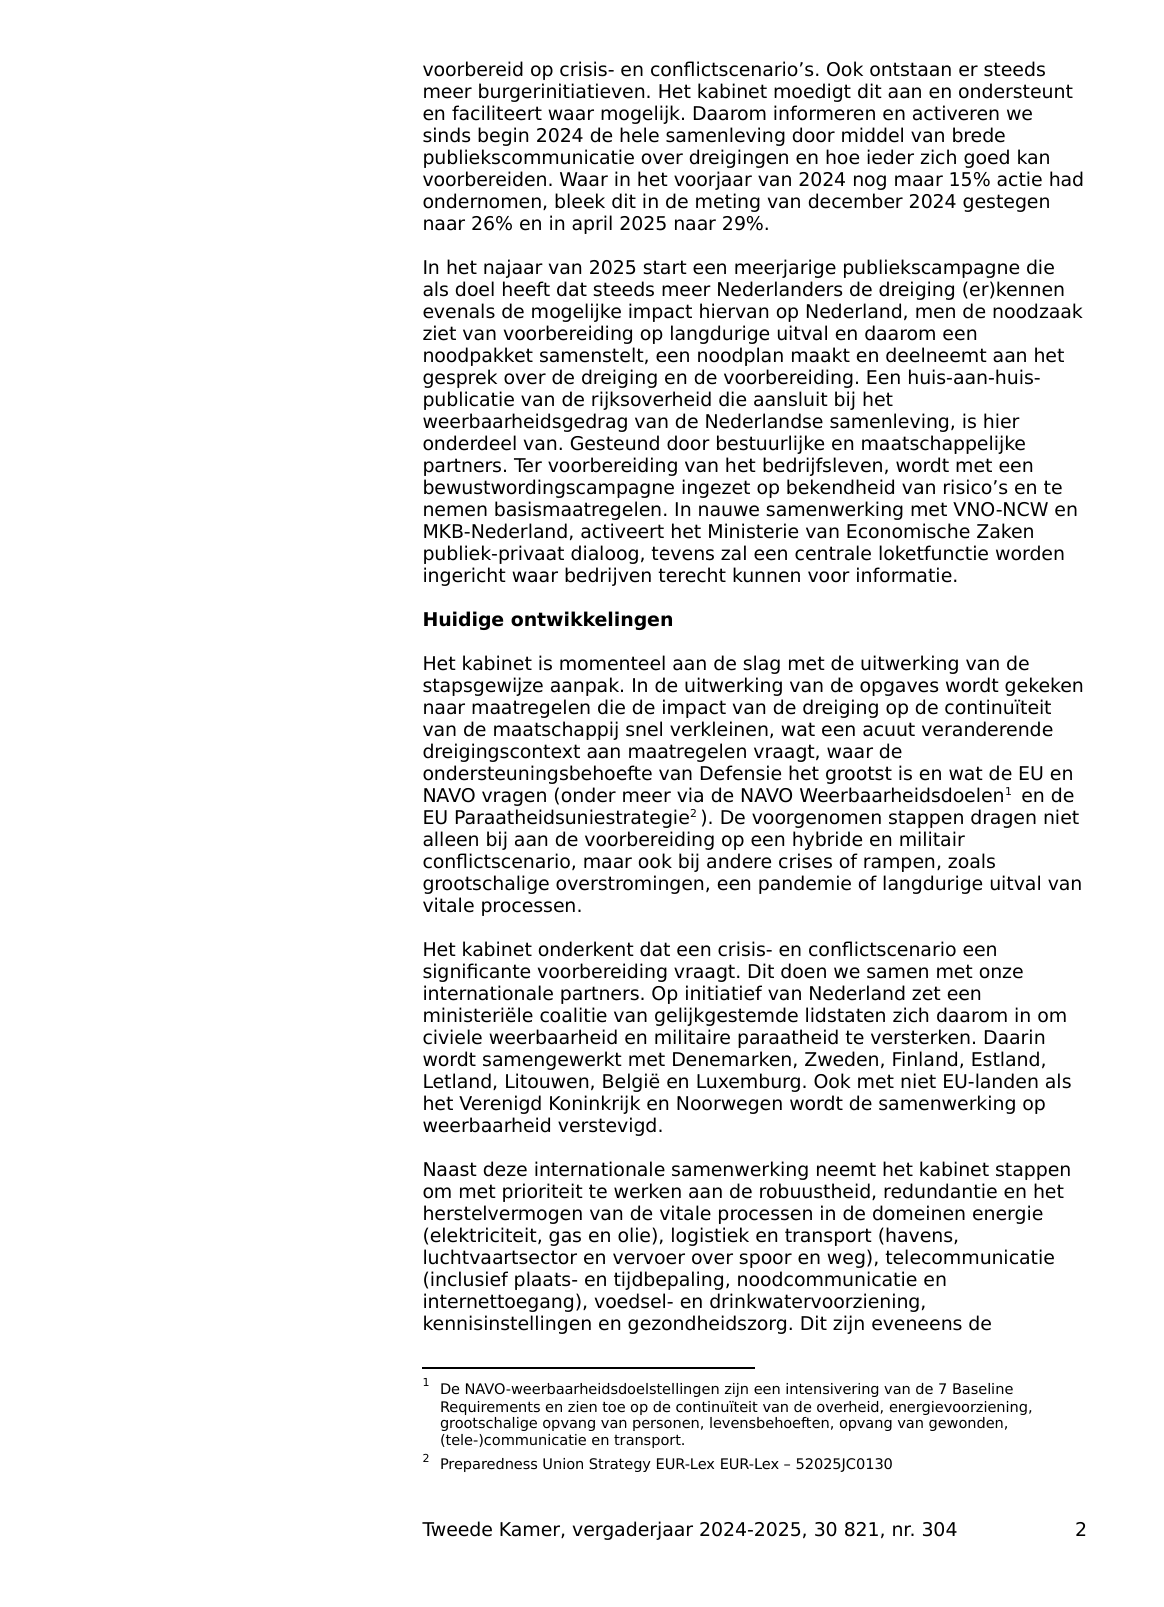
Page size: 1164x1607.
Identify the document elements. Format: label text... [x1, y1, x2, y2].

text De NAVO-weerbaarheidsdoelstellingen zijn een intensivering van de 7 Baseline Requirements en zien toe op de continuïteit van de overheid, energievoorziening, grootschalige opvang van personen, levensbehoeften, opvang van gewonden, (tele-)communicatie en transport. [422, 1377, 1087, 1449]
subtitle Huidige ontwikkelingen [422, 609, 1087, 631]
text In het najaar van 2025 start een meerjarige publiekscampagne die als doel heeft dat steeds meer Nederlanders de dreiging (er)kennen evenals de mogelijke impact hiervan op Nederland, men de noodzaak ziet van voorbereiding op langdurige uitval en daarom een noodpakket samenstelt, een noodplan maakt en deelneemt aan het gesprek over de dreiging en de voorbereiding. Een huis-aan-huis-publicatie van de rijksoverheid die aansluit bij het weerbaarheidsgedrag van de Nederlandse samenleving, is hier onderdeel van. Gesteund door bestuurlijke en maatschappelijke partners. Ter voorbereiding van het bedrijfsleven, wordt met een bewustwordingscampagne ingezet op bekendheid van risico’s en te nemen basismaatregelen. In nauwe samenwerking met VNO-NCW en MKB-Nederland, activeert het Ministerie van Economische Zaken publiek-privaat dialoog, tevens zal een centrale loketfunctie worden ingericht waar bedrijven terecht kunnen voor informatie. [422, 257, 1087, 587]
text Het kabinet onderkent dat een crisis- en conflictscenario een significante voorbereiding vraagt. Dit doen we samen met onze internationale partners. Op initiatief van Nederland zet een ministeriële coalitie van gelijkgestemde lidstaten zich daarom in om civiele weerbaarheid en militaire paraatheid te versterken. Daarin wordt samengewerkt met Denemarken, Zweden, Finland, Estland, Letland, Litouwen, België en Luxemburg. Ook met niet EU-landen als het Verenigd Koninkrijk en Noorwegen wordt de samenwerking op weerbaarheid verstevigd. [422, 939, 1087, 1137]
text Preparedness Union Strategy EUR-Lex EUR-Lex – 52025JC0130 [422, 1452, 1087, 1474]
text voorbereid op crisis- en conflictscenario’s. Ook ontstaan er steeds meer burgerinitiatieven. Het kabinet moedigt dit aan en ondersteunt en faciliteert waar mogelijk. Daarom informeren en activeren we sinds begin 2024 de hele samenleving door middel van brede publiekscommunicatie over dreigingen en hoe ieder zich goed kan voorbereiden. Waar in het voorjaar van 2024 nog maar 15% actie had ondernomen, bleek dit in de meting van december 2024 gestegen naar 26% en in april 2025 naar 29%. [422, 59, 1087, 235]
text Het kabinet is momenteel aan de slag met de uitwerking van de stapsgewijze aanpak. In de uitwerking van de opgaves wordt gekeken naar maatregelen die de impact van de dreiging op de continuïteit van de maatschappij snel verkleinen, wat een acuut veranderende dreigingscontext aan maatregelen vraagt, waar de ondersteuningsbehoefte van Defensie het grootst is en wat de EU en NAVO vragen (onder meer via de NAVO Weerbaarheidsdoelen en de EU Paraatheidsuniestrategie). De voorgenomen stappen dragen niet alleen bij aan de voorbereiding op een hybride en militair conflictscenario, maar ook bij andere crises of rampen, zoals grootschalige overstromingen, een pandemie of langdurige uitval van vitale processen. [422, 653, 1087, 917]
text Naast deze internationale samenwerking neemt het kabinet stappen om met prioriteit te werken aan de robuustheid, redundantie en het herstelvermogen van de vitale processen in de domeinen energie (elektriciteit, gas en olie), logistiek en transport (havens, luchtvaartsector en vervoer over spoor en weg), telecommunicatie (inclusief plaats- en tijdbepaling, noodcommunicatie en internettoegang), voedsel- en drinkwatervoorziening, kennisinstellingen en gezondheidszorg. Dit zijn eveneens de [422, 1159, 1087, 1335]
